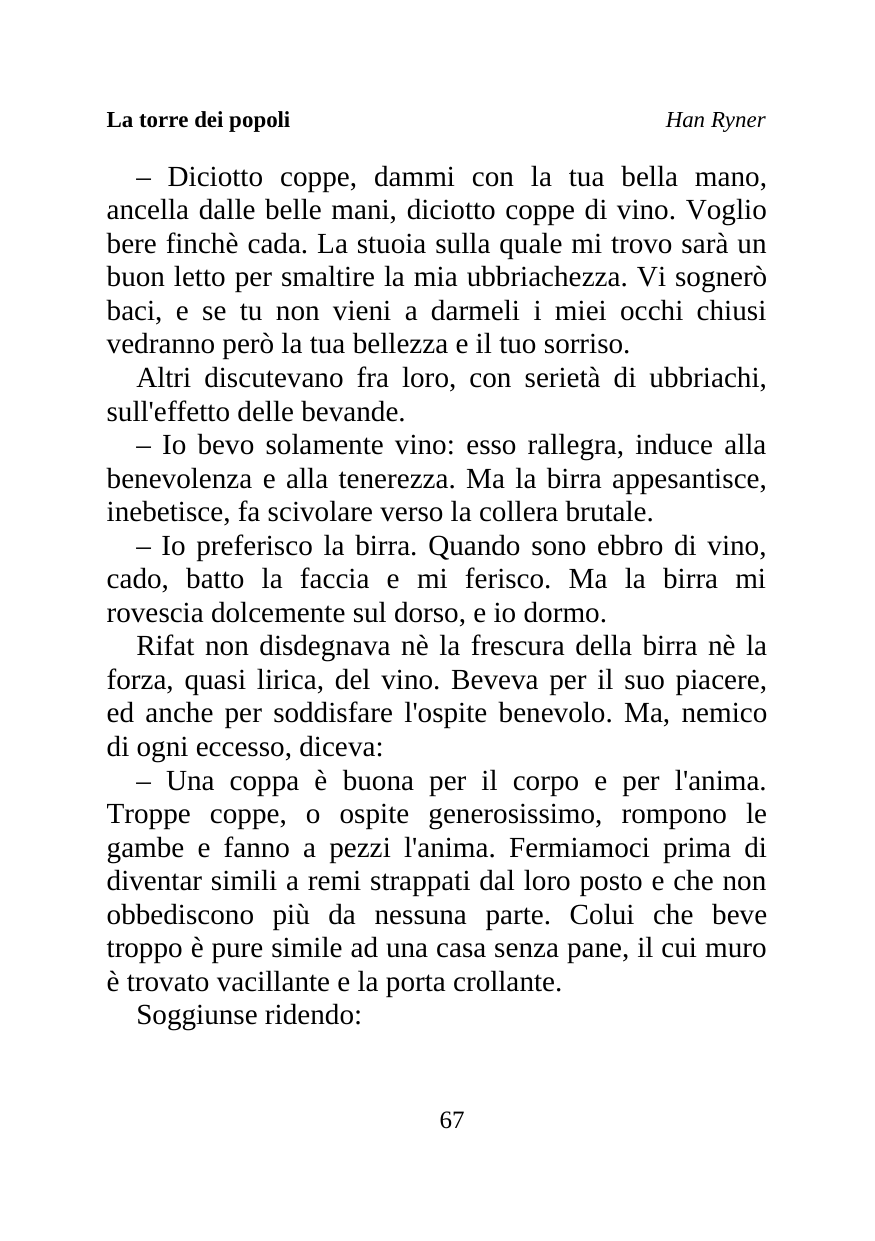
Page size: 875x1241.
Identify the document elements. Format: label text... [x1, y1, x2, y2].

text Altri discutevano fra loro, con serietà di ubbriachi, sull'effetto delle bevande. [106, 360, 768, 427]
text – Io preferisco la birra. Quando sono ebbro di vino, cado, batto la faccia e mi ferisco. Ma la birra mi rovescia dolcemente sul dorso, e io dormo. [106, 528, 768, 628]
text – Una coppa è buona per il corpo e per l'anima. Troppe coppe, o ospite generosissimo, rompono le gambe e fanno a pezzi l'anima. Fermiamoci prima di diventar simili a remi strappati dal loro posto e che non obbediscono più da nessuna parte. Colui che beve troppo è pure simile ad una casa senza pane, il cui muro è trovato vacillante e la porta crollante. [106, 763, 768, 997]
text Soggiunse ridendo: [106, 997, 768, 1031]
text – Io bevo solamente vino: esso rallegra, induce alla benevolenza e alla tenerezza. Ma la birra appesantisce, inebetisce, fa scivolare verso la collera brutale. [106, 427, 768, 528]
text – Diciotto coppe, dammi con la tua bella mano, ancella dalle belle mani, diciotto coppe di vino. Voglio bere finchè cada. La stuoia sulla quale mi trovo sarà un buon letto per smaltire la mia ubbriachezza. Vi sognerò baci, e se tu non vieni a darmeli i miei occhi chiusi vedranno però la tua bellezza e il tuo sorriso. [106, 159, 768, 360]
text Rifat non disdegnava nè la frescura della birra nè la forza, quasi lirica, del vino. Beveva per il suo piacere, ed anche per soddisfare l'ospite benevolo. Ma, nemico di ogni eccesso, diceva: [106, 628, 768, 763]
